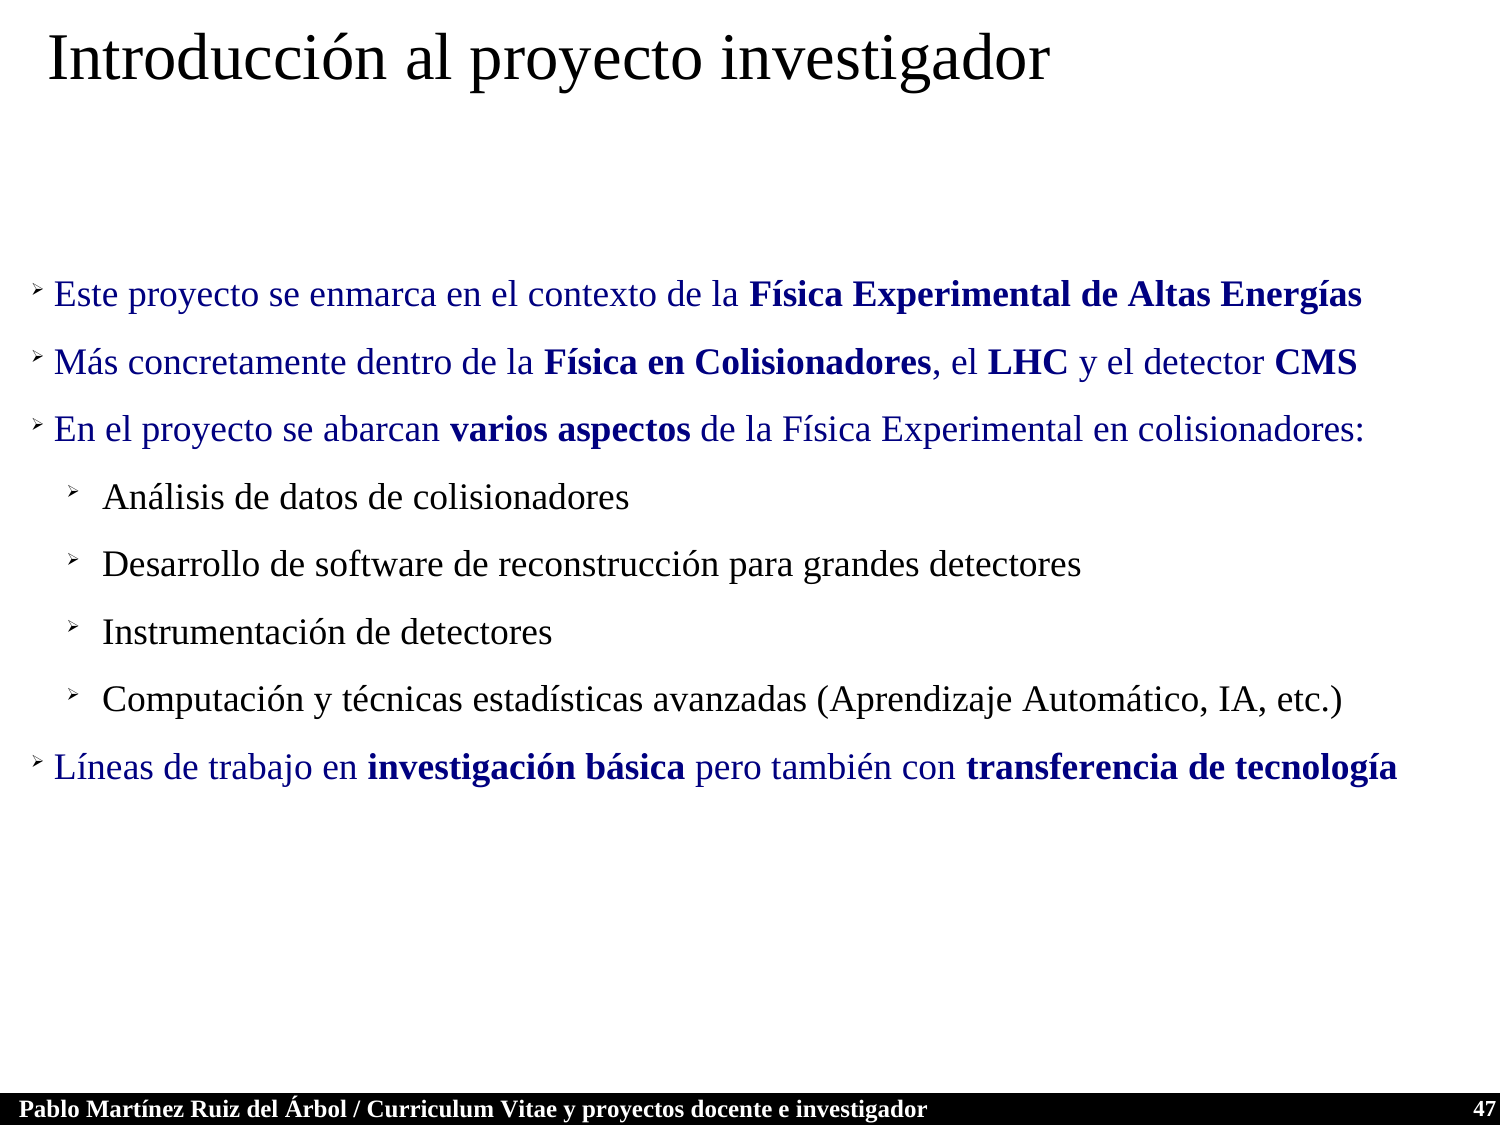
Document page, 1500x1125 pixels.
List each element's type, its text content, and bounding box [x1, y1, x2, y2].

text_box Introducción al proyecto investigador [4, 3, 1096, 111]
text_box Este proyecto se enmarca en el contexto de la Física Experimental de Altas Energías Más concretamente dentro de la Física en Colisionadores, el LHC y el detector CMS En el proyecto se abarcan varios aspectos de la Física Experimental en colisionadores: Análisis de datos de colisionadores Desarrollo de software de reconstrucción para grandes detectores Instrumentación de detectores Computación y técnicas estadísticas avanzadas (Aprendizaje Automático, IA, etc.) Líneas de trabajo en investigación básica pero también con transferencia de tecnología [11, 234, 1500, 886]
